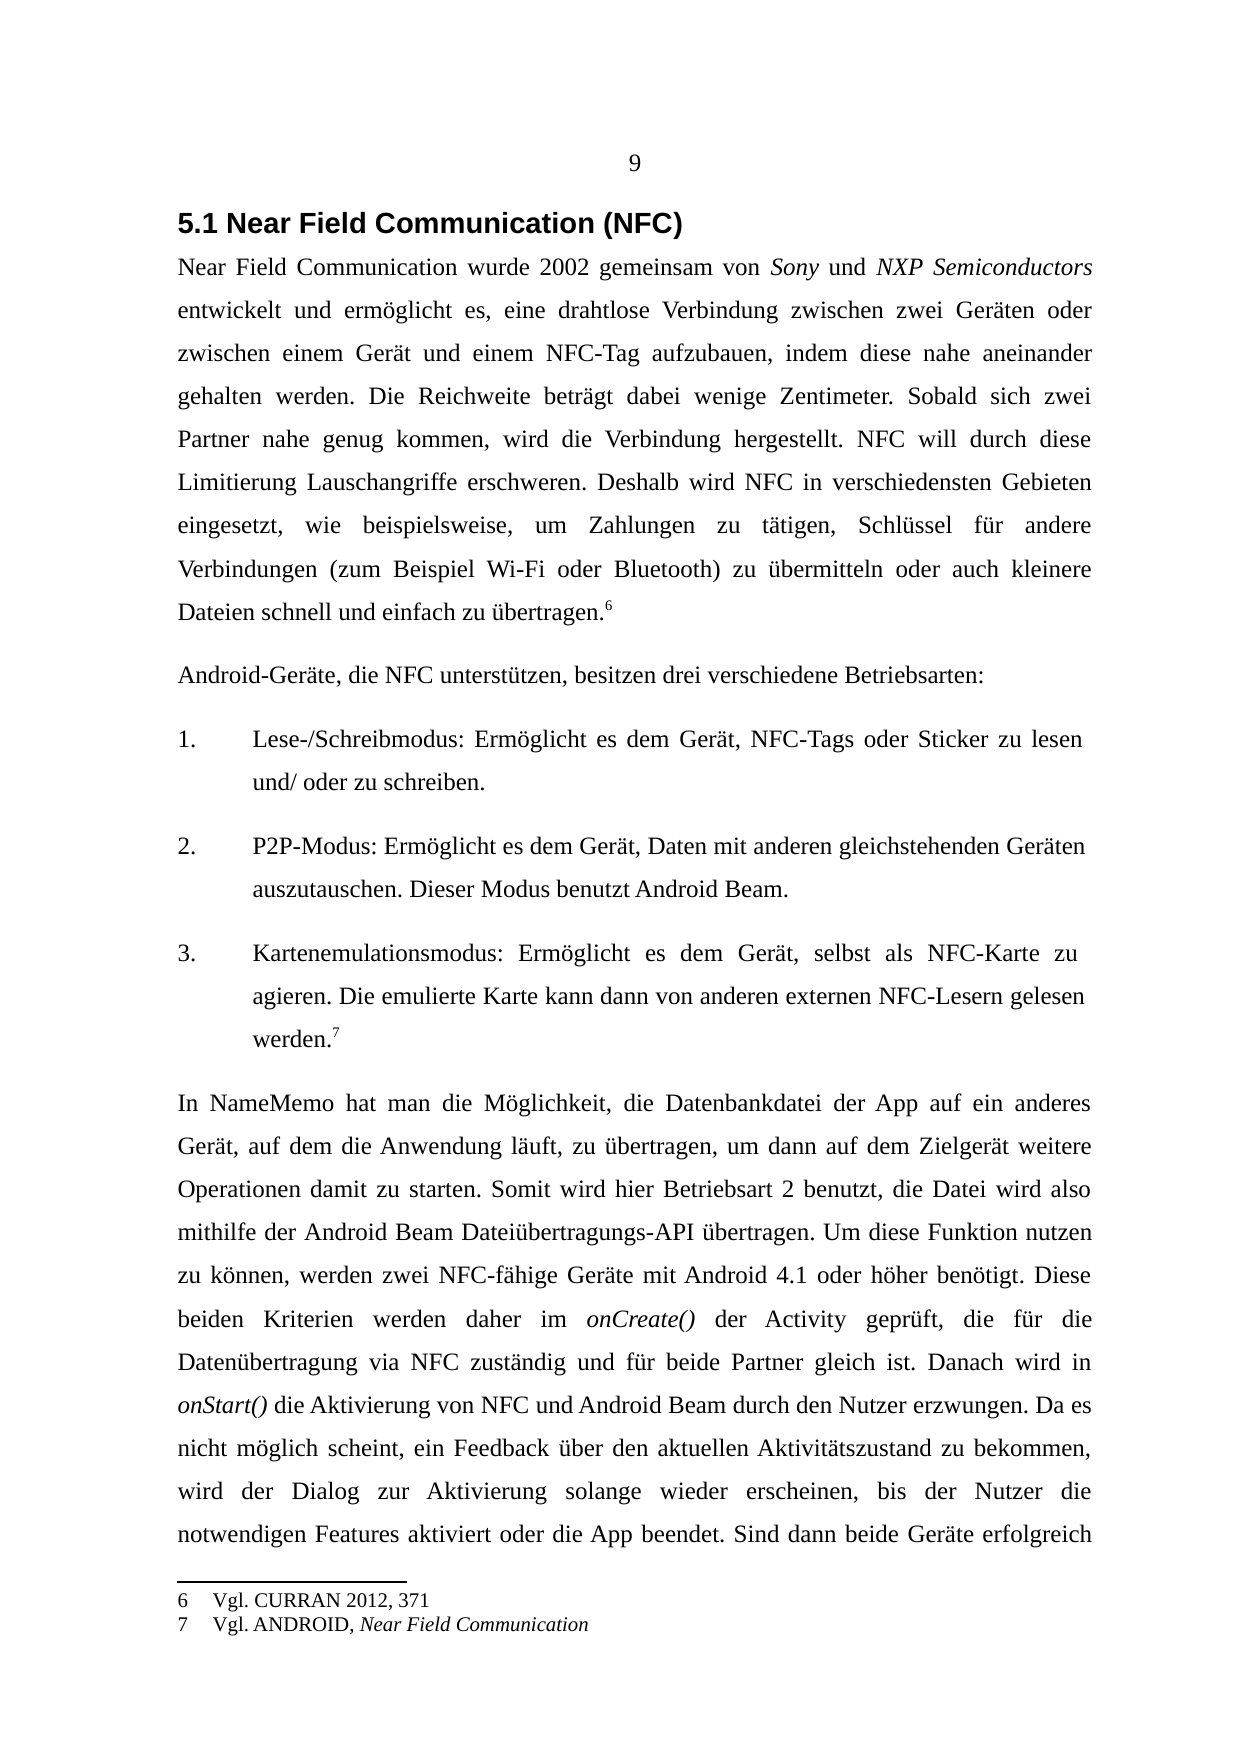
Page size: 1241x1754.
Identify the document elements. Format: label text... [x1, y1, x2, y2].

text In NameMemo hat man die Möglichkeit, die Datenbankdatei der App auf ein anderes Gerät, auf dem die Anwendung läuft, zu übertragen, um dann auf dem Zielgerät weitere Operationen damit zu starten. Somit wird hier Betriebsart 2 benutzt, die Datei wird also mithilfe der Android Beam Dateiübertragungs-API übertragen. Um diese Funktion nutzen zu können, werden zwei NFC-fähige Geräte mit Android 4.1 oder höher benötigt. Diese beiden Kriterien werden daher im onCreate() der Activity geprüft, die für die Datenübertragung via NFC zuständig und für beide Partner gleich ist. Danach wird in onStart() die Aktivierung von NFC und Android Beam durch den Nutzer erzwungen. Da es nicht möglich scheint, ein Feedback über den aktuellen Aktivitätszustand zu bekommen, wird der Dialog zur Aktivierung solange wieder erscheinen, bis der Nutzer die notwendigen Features aktiviert oder die App beendet. Sind dann beide Geräte erfolgreich [177, 1088, 1093, 1548]
list Vgl. ANDROID, Near Field Communication [177, 1612, 1093, 1636]
text Vgl. CURRAN 2012, 371 [177, 1588, 1093, 1612]
list Kartenemulationsmodus: Ermöglicht es dem Gerät, selbst als NFC-Karte zu agieren. Die emulierte Karte kann dann von anderen externen NFC-Lesern gelesen werden. [177, 938, 1093, 1053]
list Lese-/Schreibmodus: Ermöglicht es dem Gerät, NFC-Tags oder Sticker zu lesen und/ oder zu schreiben. [177, 724, 1093, 796]
text Android-Geräte, die NFC unterstützen, besitzen drei verschiedene Betriebsarten: [177, 661, 1093, 689]
list P2P-Modus: Ermöglicht es dem Gerät, Daten mit anderen gleichstehenden Geräten auszutauschen. Dieser Modus benutzt Android Beam. [177, 831, 1093, 903]
subtitle 5.1 Near Field Communication (NFC) [177, 206, 1093, 239]
text Near Field Communication wurde 2002 gemeinsam von Sony und NXP Semiconductors entwickelt und ermöglicht es, eine drahtlose Verbindung zwischen zwei Geräten oder zwischen einem Gerät und einem NFC-Tag aufzubauen, indem diese nahe aneinander gehalten werden. Die Reichweite beträgt dabei wenige Zentimeter. Sobald sich zwei Partner nahe genug kommen, wird die Verbindung hergestellt. NFC will durch diese Limitierung Lauschangriffe erschweren. Deshalb wird NFC in verschiedensten Gebieten eingesetzt, wie beispielsweise, um Zahlungen zu tätigen, Schlüssel für andere Verbindungen (zum Beispiel Wi-Fi oder Bluetooth) zu übermitteln oder auch kleinere Dateien schnell und einfach zu übertragen. [177, 252, 1093, 626]
